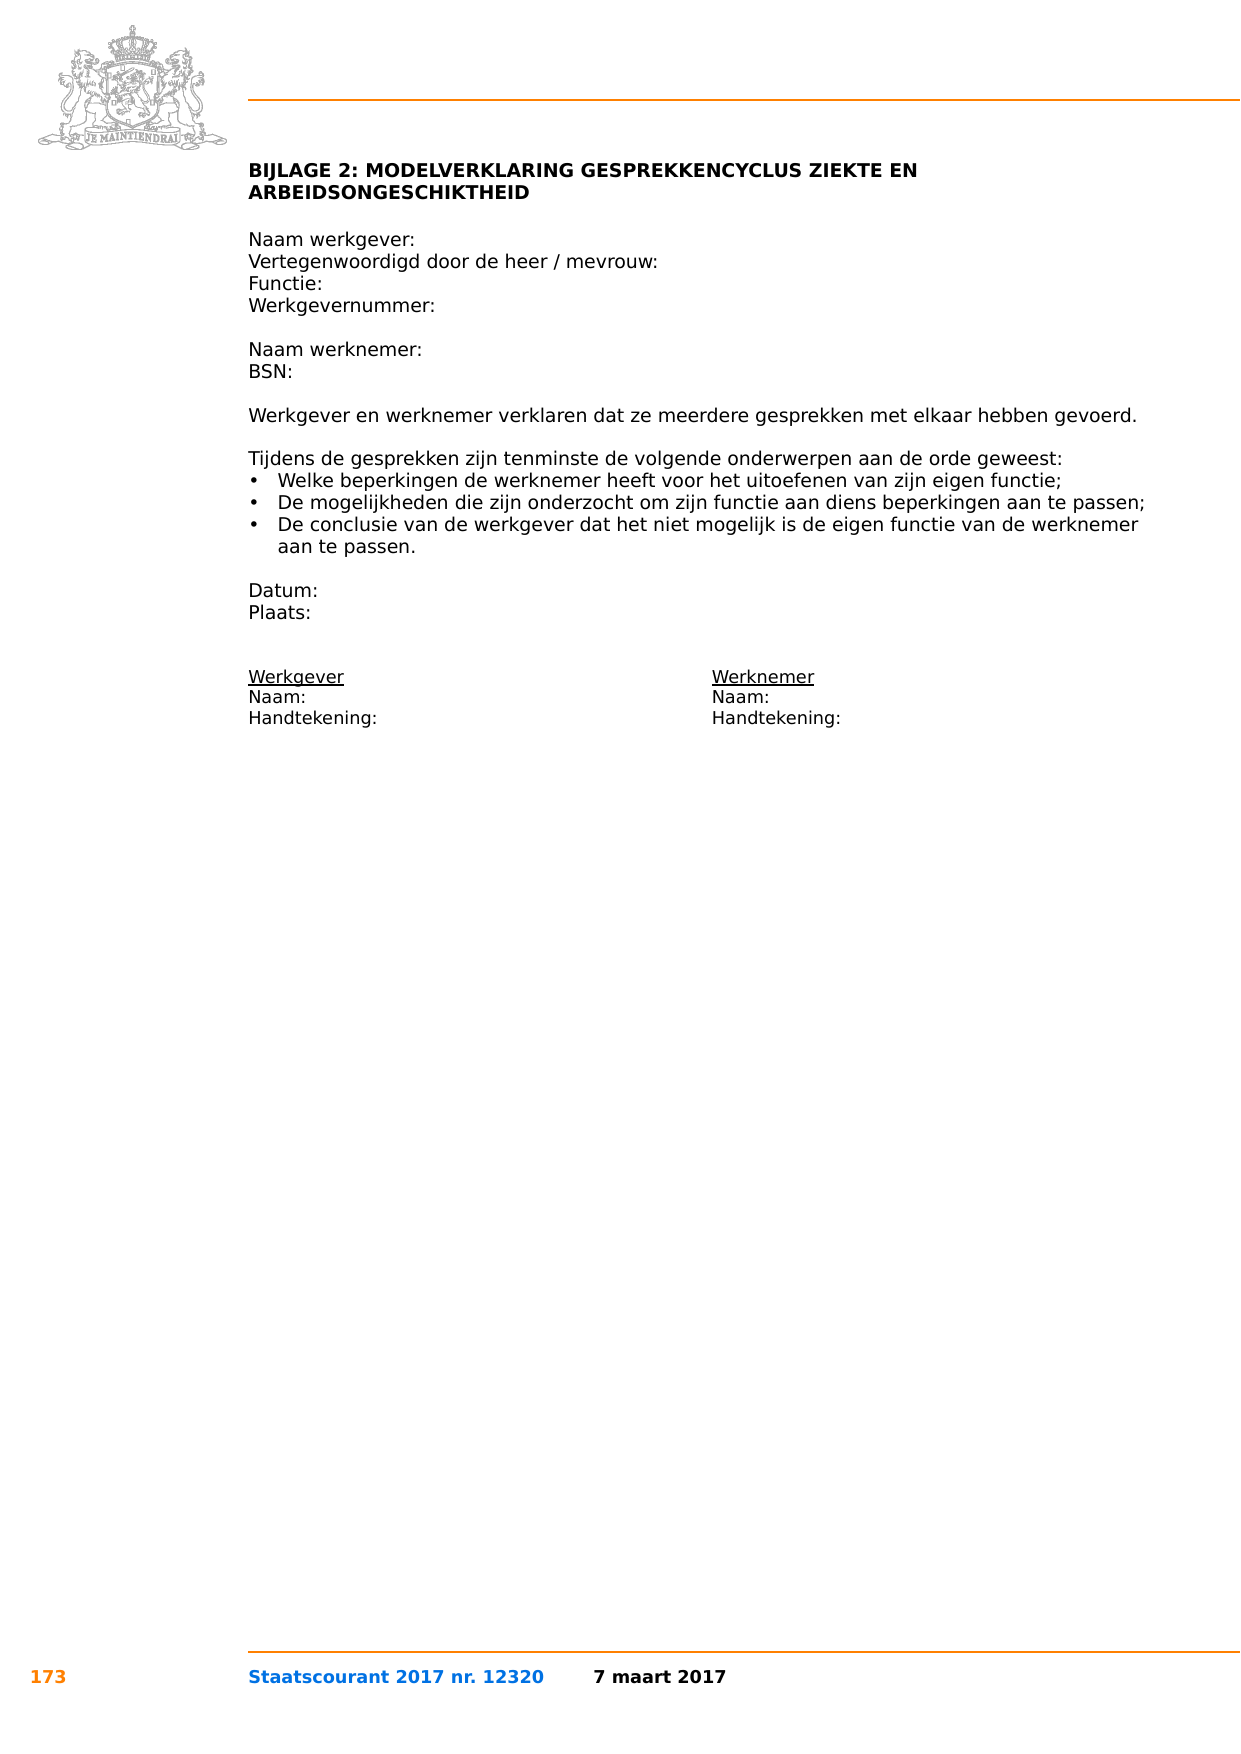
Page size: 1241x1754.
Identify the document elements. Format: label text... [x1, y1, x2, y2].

text Tijdens de gesprekken zijn tenminste de volgende onderwerpen aan de orde geweest: [248, 448, 1163, 470]
text • De mogelijkheden die zijn onderzocht om zijn functie aan diens beperkingen aan te passen; [248, 492, 1163, 514]
picture [38, 25, 227, 150]
table_cell Handtekening: [248, 708, 706, 728]
text Werkgever en werknemer verklaren dat ze meerdere gesprekken met elkaar hebben gevoerd. [248, 404, 1163, 426]
text Functie: [248, 273, 1163, 295]
text Naam werkgever: [248, 229, 1163, 251]
text BSN: [248, 361, 1163, 383]
table_cell Handtekening: [706, 708, 1163, 728]
text Vertegenwoordigd door de heer / mevrouw: [248, 251, 1163, 273]
text • Welke beperkingen de werknemer heeft voor het uitoefenen van zijn eigen functie; [248, 470, 1163, 492]
table_cell Naam: [248, 687, 706, 708]
text Plaats: [248, 602, 1163, 624]
table_header [706, 646, 1163, 667]
table_cell Werknemer [706, 667, 1163, 687]
table_cell Naam: [706, 687, 1163, 708]
subtitle BIJLAGE 2: MODELVERKLARING GESPREKKENCYCLUS ZIEKTE EN ARBEIDSONGESCHIKTHEID [248, 160, 1163, 204]
text • De conclusie van de werkgever dat het niet mogelijk is de eigen functie van de werknemer aan te passen. [248, 514, 1163, 558]
text Datum: [248, 580, 1163, 602]
table_cell Werkgever [248, 667, 706, 687]
table_header [248, 646, 706, 667]
text Naam werknemer: [248, 339, 1163, 361]
text Werkgevernummer: [248, 295, 1163, 317]
